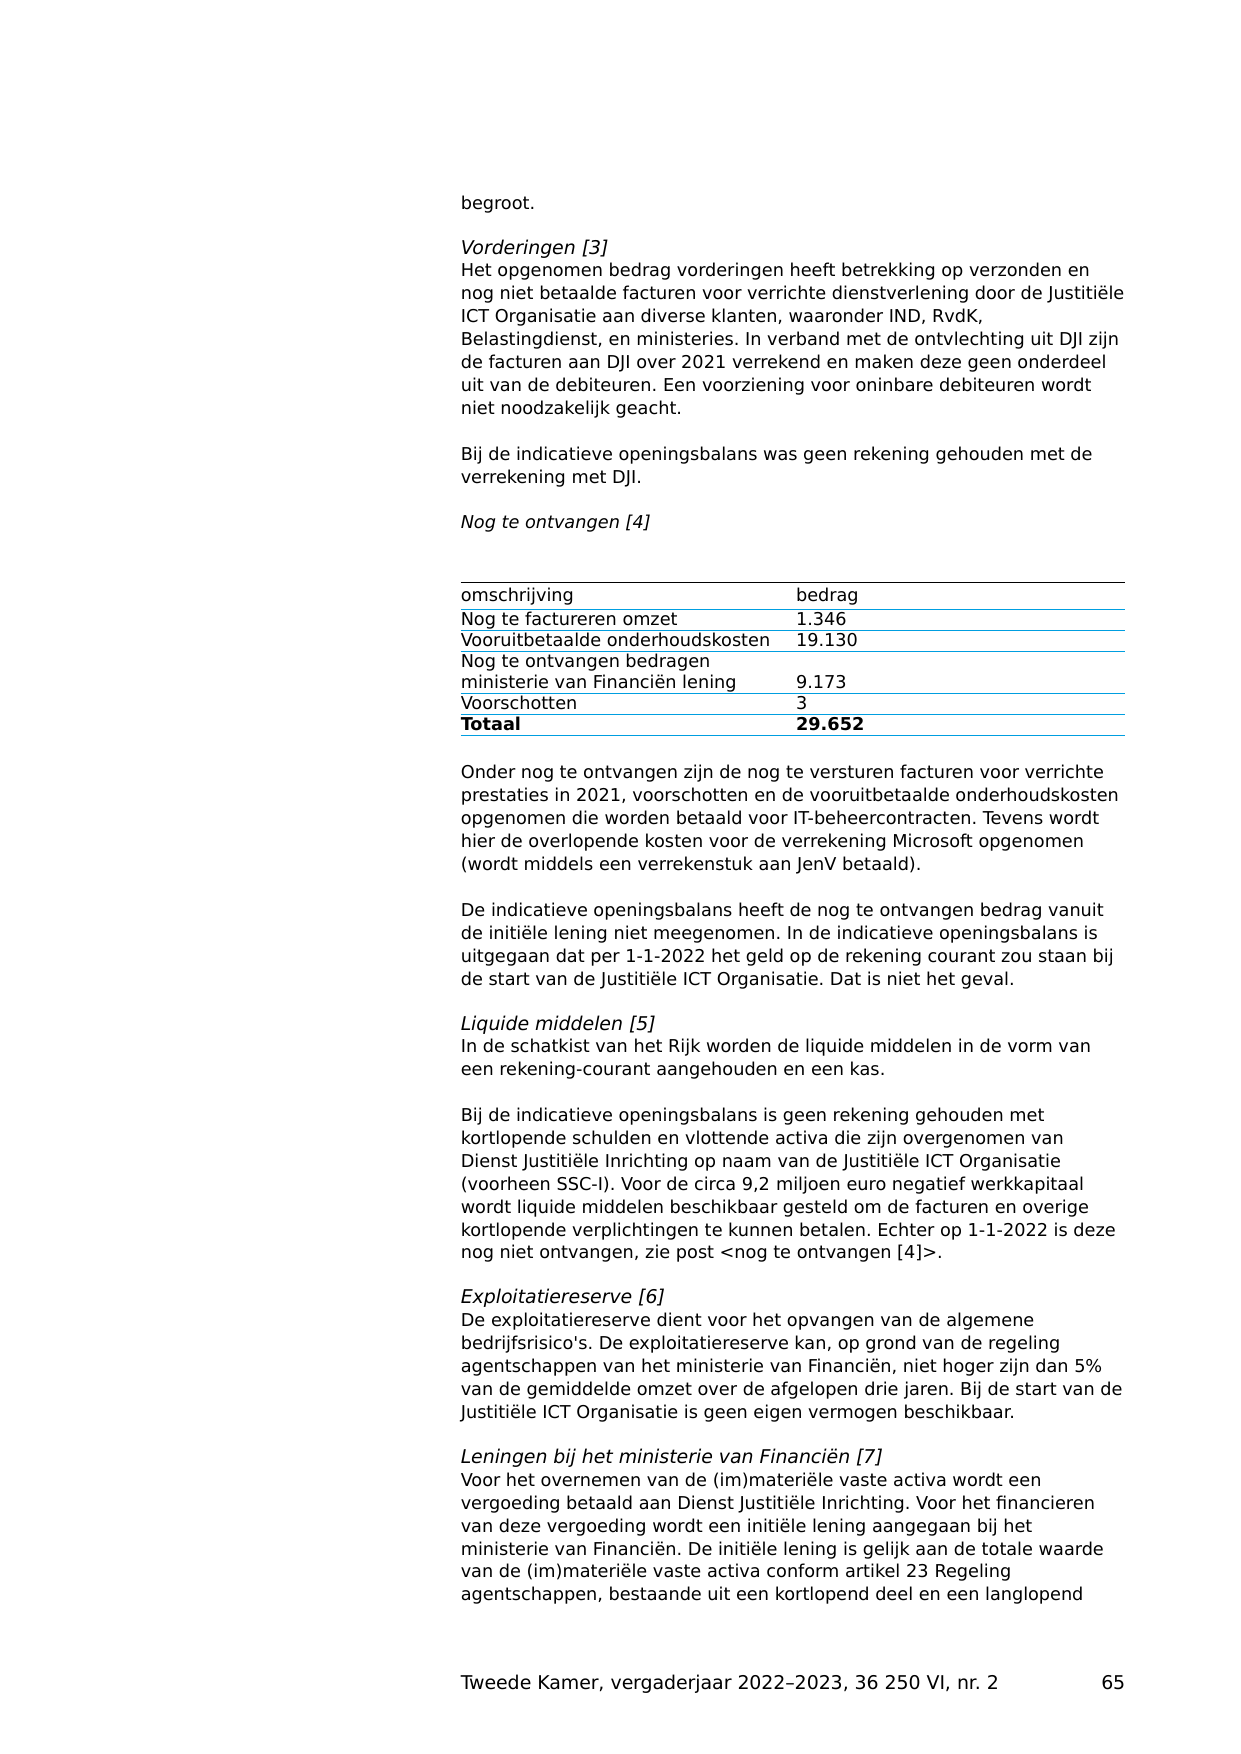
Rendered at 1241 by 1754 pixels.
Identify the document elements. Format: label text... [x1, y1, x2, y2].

table_cell Totaal [461, 715, 793, 735]
table_cell 3 [793, 694, 1125, 714]
text Het opgenomen bedrag vorderingen heeft betrekking op verzonden en nog niet betaalde facturen voor verrichte dienstverlening door de Justitiële ICT Organisatie aan diverse klanten, waaronder IND, RvdK, Belastingdienst, en ministeries. In verband met de ontvlechting uit DJI zijn de facturen aan DJI over 2021 verrekend en maken deze geen onderdeel uit van de debiteuren. Een voorziening voor oninbare debiteuren wordt niet noodzakelijk geacht. [461, 258, 1125, 419]
table_cell bedrag [793, 583, 1125, 608]
table_cell Nog te factureren omzet [461, 610, 793, 629]
table_cell 19.130 [793, 631, 1125, 651]
table_cell omschrijving [461, 583, 793, 608]
text Liquide middelen [5] [461, 1012, 1125, 1034]
text Bij de indicatieve openingsbalans was geen rekening gehouden met de verrekening met DJI. [461, 442, 1125, 488]
table_cell Nog te ontvangen bedragen ministerie van Financiën lening [461, 652, 793, 692]
table_cell 9.173 [793, 652, 1125, 692]
text Voor het overnemen van de (im)materiële vaste activa wordt een vergoeding betaald aan Dienst Justitiële Inrichting. Voor het financieren van deze vergoeding wordt een initiële lening aangegaan bij het ministerie van Financiën. De initiële lening is gelijk aan de totale waarde van de (im)materiële vaste activa conform artikel 23 Regeling agentschappen, bestaande uit een kortlopend deel en een langlopend [461, 1468, 1125, 1605]
text begroot. [461, 191, 1125, 214]
text De exploitatiereserve dient voor het opvangen van de algemene bedrijfsrisico's. De exploitatiereserve kan, op grond van de regeling agentschappen van het ministerie van Financiën, niet hoger zijn dan 5% van de gemiddelde omzet over de afgelopen drie jaren. Bij de start van de Justitiële ICT Organisatie is geen eigen vermogen beschikbaar. [461, 1308, 1125, 1423]
text Onder nog te ontvangen zijn de nog te versturen facturen voor verrichte prestaties in 2021, voorschotten en de vooruitbetaalde onderhoudskosten opgenomen die worden betaald voor IT-beheercontracten. Tevens wordt hier de overlopende kosten voor de verrekening Microsoft opgenomen (wordt middels een verrekenstuk aan JenV betaald). [461, 760, 1125, 875]
table_cell 29.652 [793, 715, 1125, 735]
table_cell 1.346 [793, 610, 1125, 629]
text Nog te ontvangen [4] [461, 511, 1125, 533]
table_cell Voorschotten [461, 694, 793, 714]
text Exploitatiereserve [6] [461, 1286, 1125, 1308]
text In de schatkist van het Rijk worden de liquide middelen in de vorm van een rekening-courant aangehouden en een kas. [461, 1034, 1125, 1080]
text Vorderingen [3] [461, 237, 1125, 258]
text Leningen bij het ministerie van Financiën [7] [461, 1446, 1125, 1468]
text De indicatieve openingsbalans heeft de nog te ontvangen bedrag vanuit de initiële lening niet meegenomen. In de indicatieve openingsbalans is uitgegaan dat per 1-1-2022 het geld op de rekening courant zou staan bij de start van de Justitiële ICT Organisatie. Dat is niet het geval. [461, 898, 1125, 989]
table_header Tabel 30 Nog te ontvangen (bedragen x € 1.000) [461, 556, 1125, 581]
text Bij de indicatieve openingsbalans is geen rekening gehouden met kortlopende schulden en vlottende activa die zijn overgenomen van Dienst Justitiële Inrichting op naam van de Justitiële ICT Organisatie (voorheen SSC-I). Voor de circa 9,2 miljoen euro negatief werkkapitaal wordt liquide middelen beschikbaar gesteld om de facturen en overige kortlopende verplichtingen te kunnen betalen. Echter op 1-1-2022 is deze nog niet ontvangen, zie post <nog te ontvangen [4]>. [461, 1103, 1125, 1263]
table_cell Vooruitbetaalde onderhoudskosten [461, 631, 793, 651]
